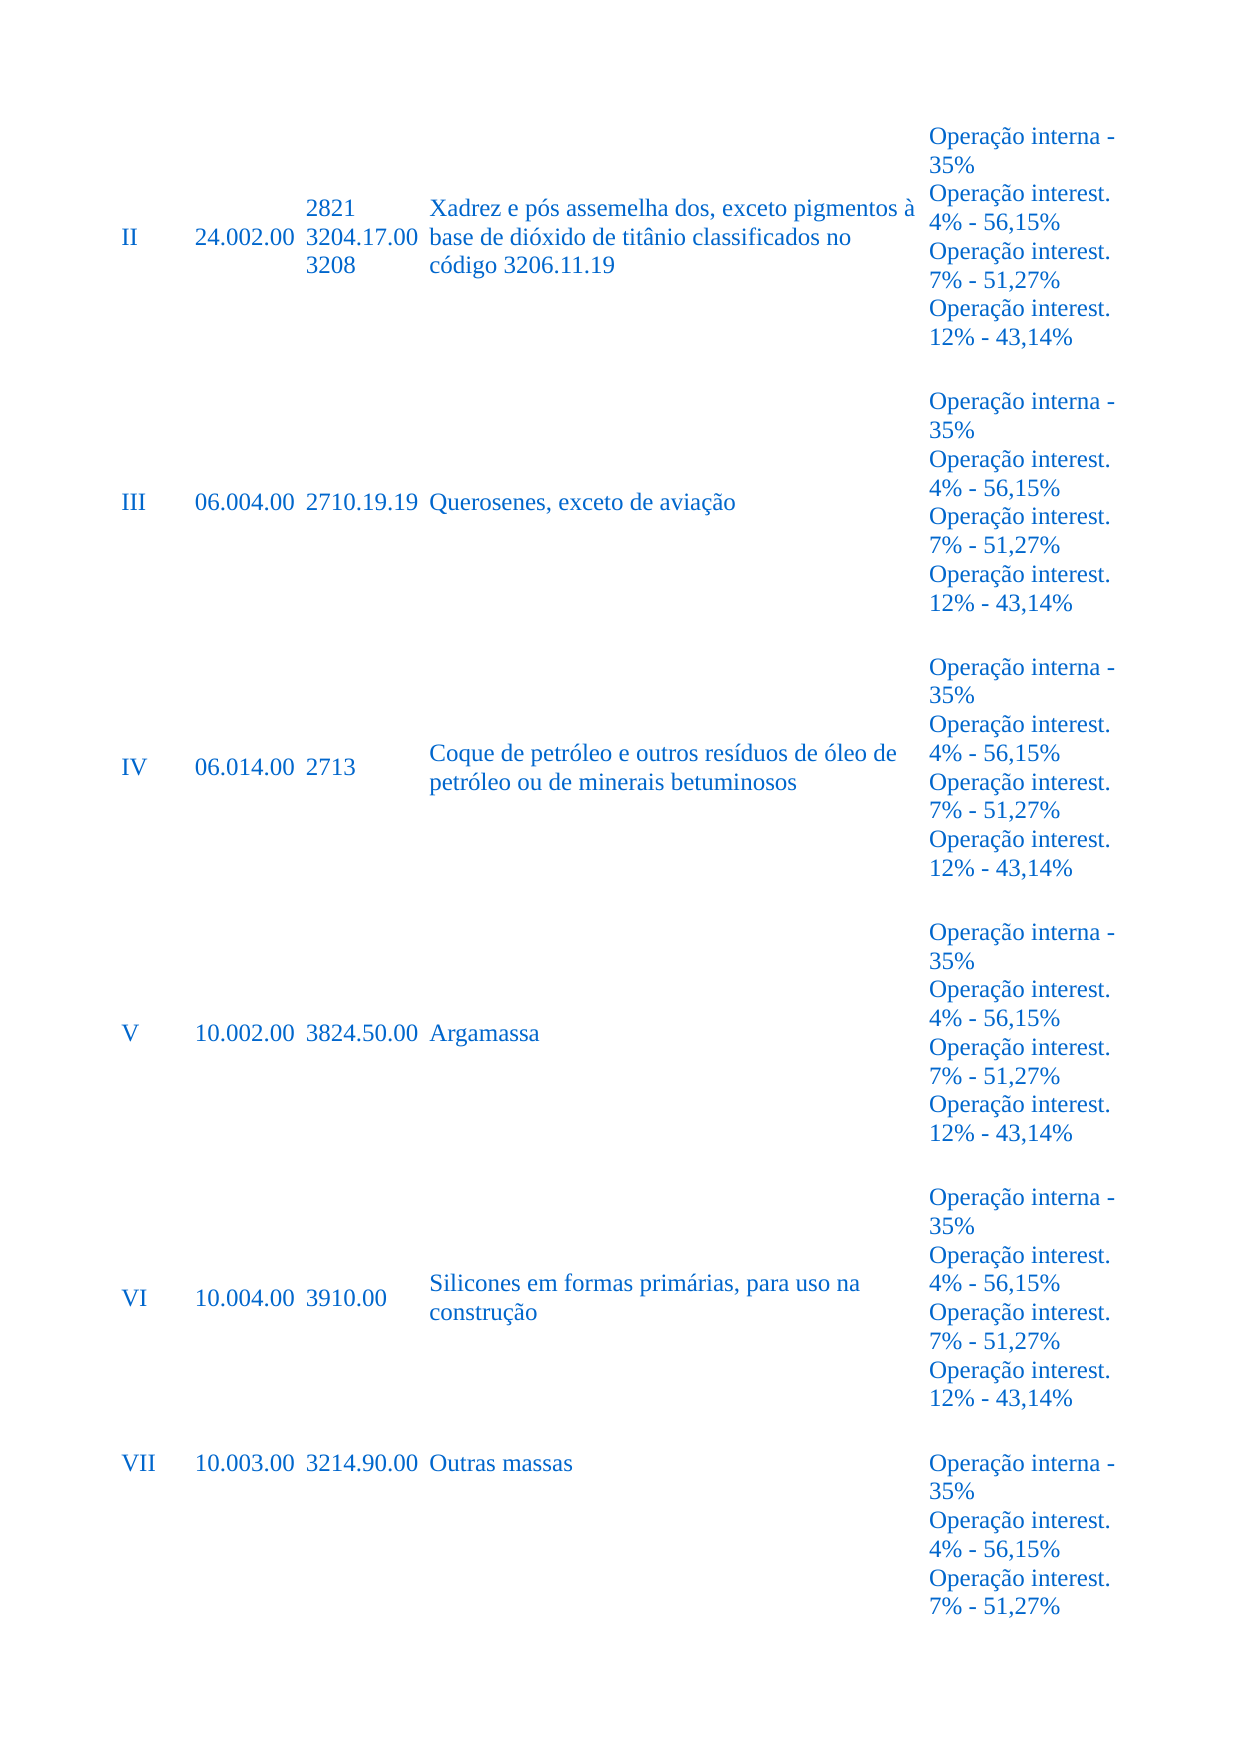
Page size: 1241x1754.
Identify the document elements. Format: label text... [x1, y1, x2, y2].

table_cell III [118, 384, 192, 649]
table_cell 2710.19.19 [303, 384, 426, 649]
table_cell 06.014.00 [192, 649, 303, 914]
table_cell 3824.50.00 [303, 914, 426, 1179]
table_cell VI [118, 1179, 192, 1445]
table_cell Operação interna - 35% Operação interest. 4% - 56,15% Operação interest. 7% - 51,27% Operação interest. 12% - 43,14% [926, 384, 1122, 649]
table_cell Operação interna - 35% Operação interest. 4% - 56,15% Operação interest. 7% - 51,27% [926, 1445, 1122, 1623]
table_cell V [118, 914, 192, 1179]
table_cell 2821 3204.17.00 3208 [303, 118, 426, 383]
table_cell Silicones em formas primárias, para uso na construção [426, 1179, 926, 1445]
table_cell Operação interna - 35% Operação interest. 4% - 56,15% Operação interest. 7% - 51,27% Operação interest. 12% - 43,14% [926, 1179, 1122, 1445]
table_cell II [118, 118, 192, 383]
table_cell Outras massas [426, 1445, 926, 1623]
table_cell IV [118, 649, 192, 914]
table_cell Querosenes, exceto de aviação [426, 384, 926, 649]
table_cell 10.003.00 [192, 1445, 303, 1623]
table_cell Argamassa [426, 914, 926, 1179]
table_cell 2713 [303, 649, 426, 914]
table_cell Operação interna - 35% Operação interest. 4% - 56,15% Operação interest. 7% - 51,27% Operação interest. 12% - 43,14% [926, 914, 1122, 1179]
table_cell 10.002.00 [192, 914, 303, 1179]
table_cell Operação interna - 35% Operação interest. 4% - 56,15% Operação interest. 7% - 51,27% Operação interest. 12% - 43,14% [926, 649, 1122, 914]
table_cell Coque de petróleo e outros resíduos de óleo de petróleo ou de minerais betuminosos [426, 649, 926, 914]
table_cell 3214.90.00 [303, 1445, 426, 1623]
table_cell 24.002.00 [192, 118, 303, 383]
table_cell Xadrez e pós assemelha dos, exceto pigmentos à base de dióxido de titânio classificados no código 3206.11.19 [426, 118, 926, 383]
table_cell 06.004.00 [192, 384, 303, 649]
table_cell VII [118, 1445, 192, 1623]
table_cell 10.004.00 [192, 1179, 303, 1445]
table_cell 3910.00 [303, 1179, 426, 1445]
table_cell Operação interna - 35% Operação interest. 4% - 56,15% Operação interest. 7% - 51,27% Operação interest. 12% - 43,14% [926, 118, 1122, 383]
